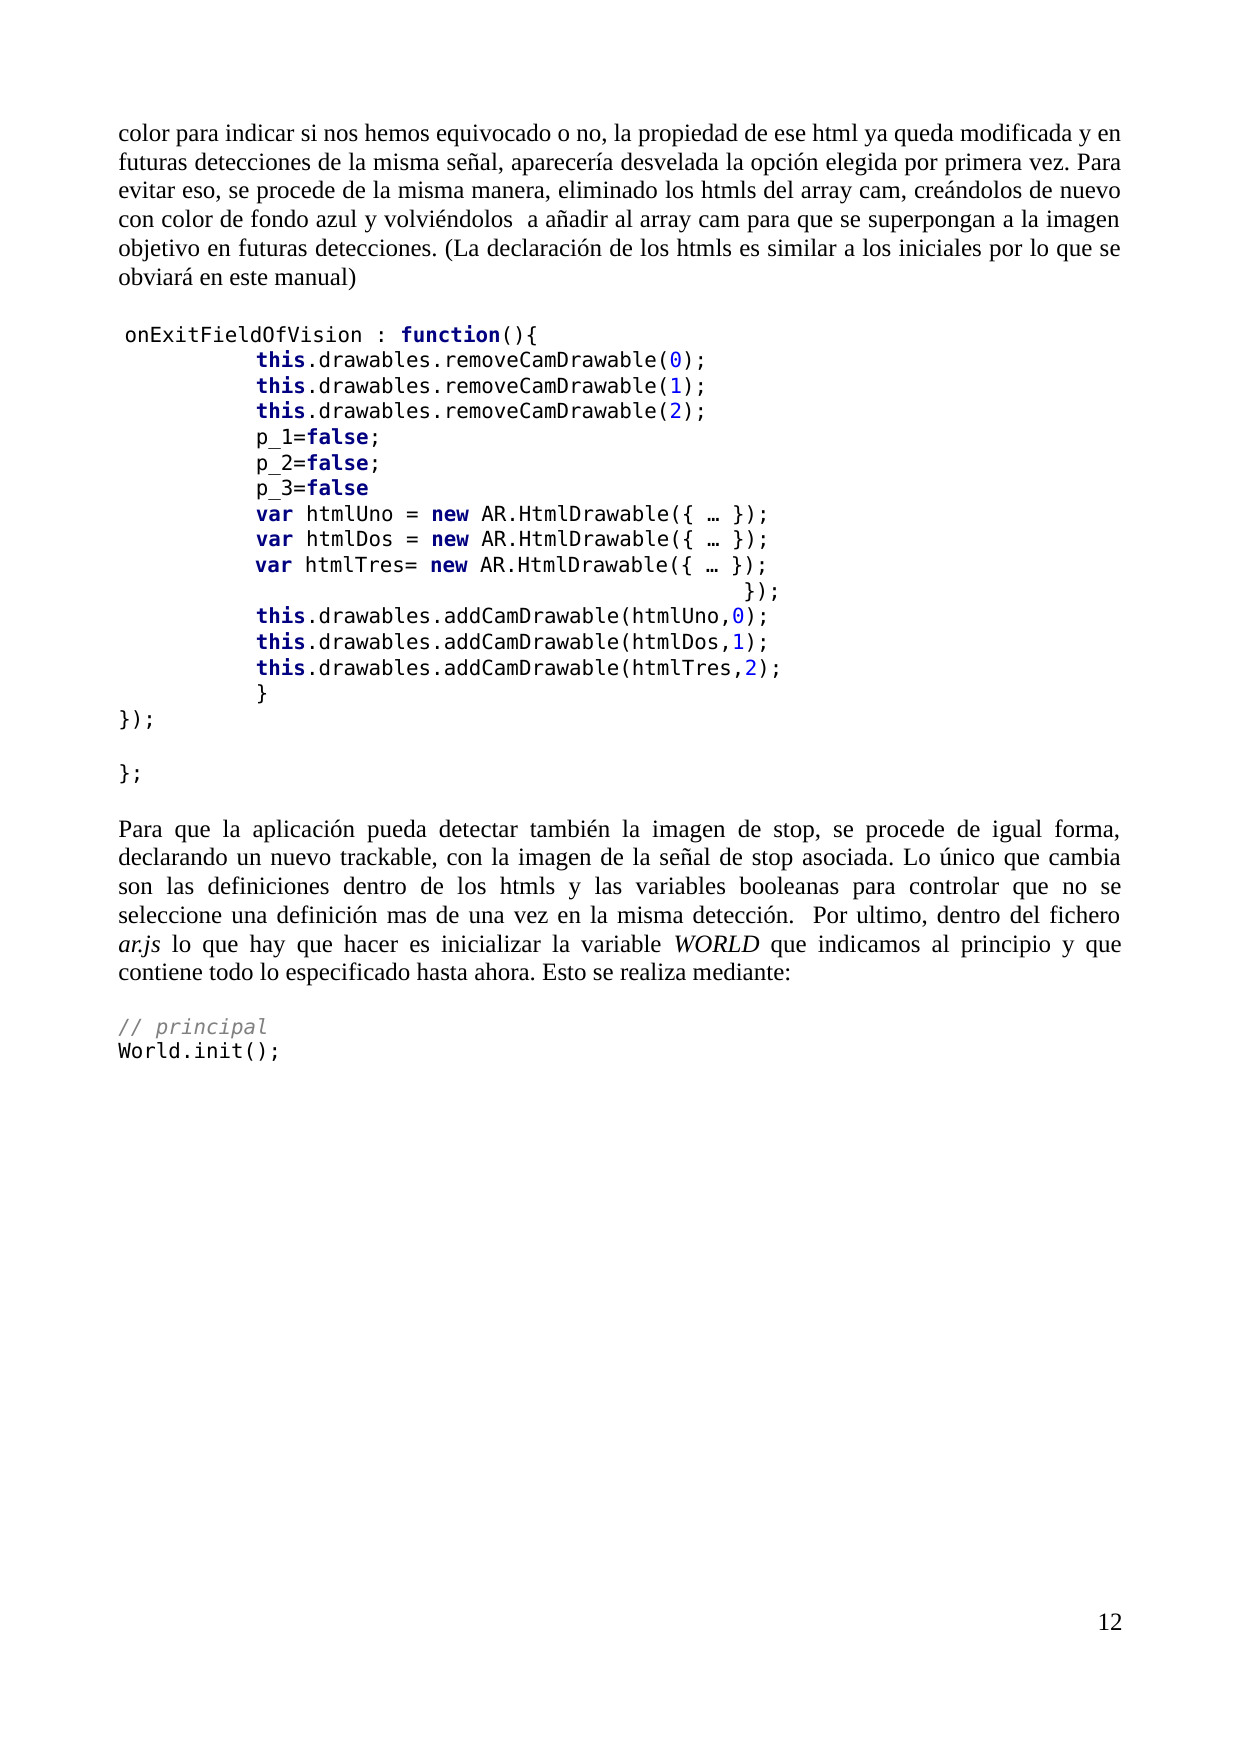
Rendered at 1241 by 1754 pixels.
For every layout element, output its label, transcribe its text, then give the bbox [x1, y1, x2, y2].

text }; [118, 761, 1122, 785]
text var htmlDos = new AR.HtmlDrawable({ … }); [118, 527, 1122, 553]
text Para que la aplicación pueda detectar también la imagen de stop, se procede de igual forma, declarando un nuevo trackable, con la imagen de la señal de stop asociada. Lo único que cambia son las definiciones dentro de los htmls y las variables booleanas para controlar que no se seleccione una definición mas de una vez en la misma detección. Por ultimo, dentro del fichero ar.js lo que hay que hacer es inicializar la variable WORLD que indicamos al principio y que contiene todo lo especificado hasta ahora. Esto se realiza mediante: [118, 814, 1122, 986]
text this.drawables.removeCamDrawable(0); [118, 348, 1122, 374]
text this.drawables.addCamDrawable(htmlTres,2); [118, 656, 1122, 681]
text World.init(); [118, 1039, 1122, 1063]
text color para indicar si nos hemos equivocado o no, la propiedad de ese html ya queda modificada y en futuras detecciones de la misma señal, aparecería desvelada la opción elegida por primera vez. Para evitar eso, se procede de la misma manera, eliminado los htmls del array cam, creándolos de nuevo con color de fondo azul y volviéndolos a añadir al array cam para que se superpongan a la imagen objetivo en futuras detecciones. (La declaración de los htmls es similar a los iniciales por lo que se obviará en este manual) [118, 118, 1122, 291]
text this.drawables.removeCamDrawable(1); [118, 374, 1122, 399]
text p_3=false [118, 476, 1122, 502]
text this.drawables.addCamDrawable(htmlUno,0); [118, 604, 1122, 630]
text onExitFieldOfVision : function(){ [118, 319, 1122, 348]
text }); [118, 579, 1122, 604]
text }); [118, 707, 1122, 731]
text this.drawables.addCamDrawable(htmlDos,1); [118, 630, 1122, 656]
text this.drawables.removeCamDrawable(2); [118, 399, 1122, 425]
text p_1=false; [118, 425, 1122, 451]
text var htmlUno = new AR.HtmlDrawable({ … }); [118, 502, 1122, 527]
text } [118, 681, 1122, 707]
text p_2=false; [118, 451, 1122, 476]
text // principal [118, 1015, 1122, 1039]
text var htmlTres= new AR.HtmlDrawable({ … }); [118, 553, 1122, 579]
